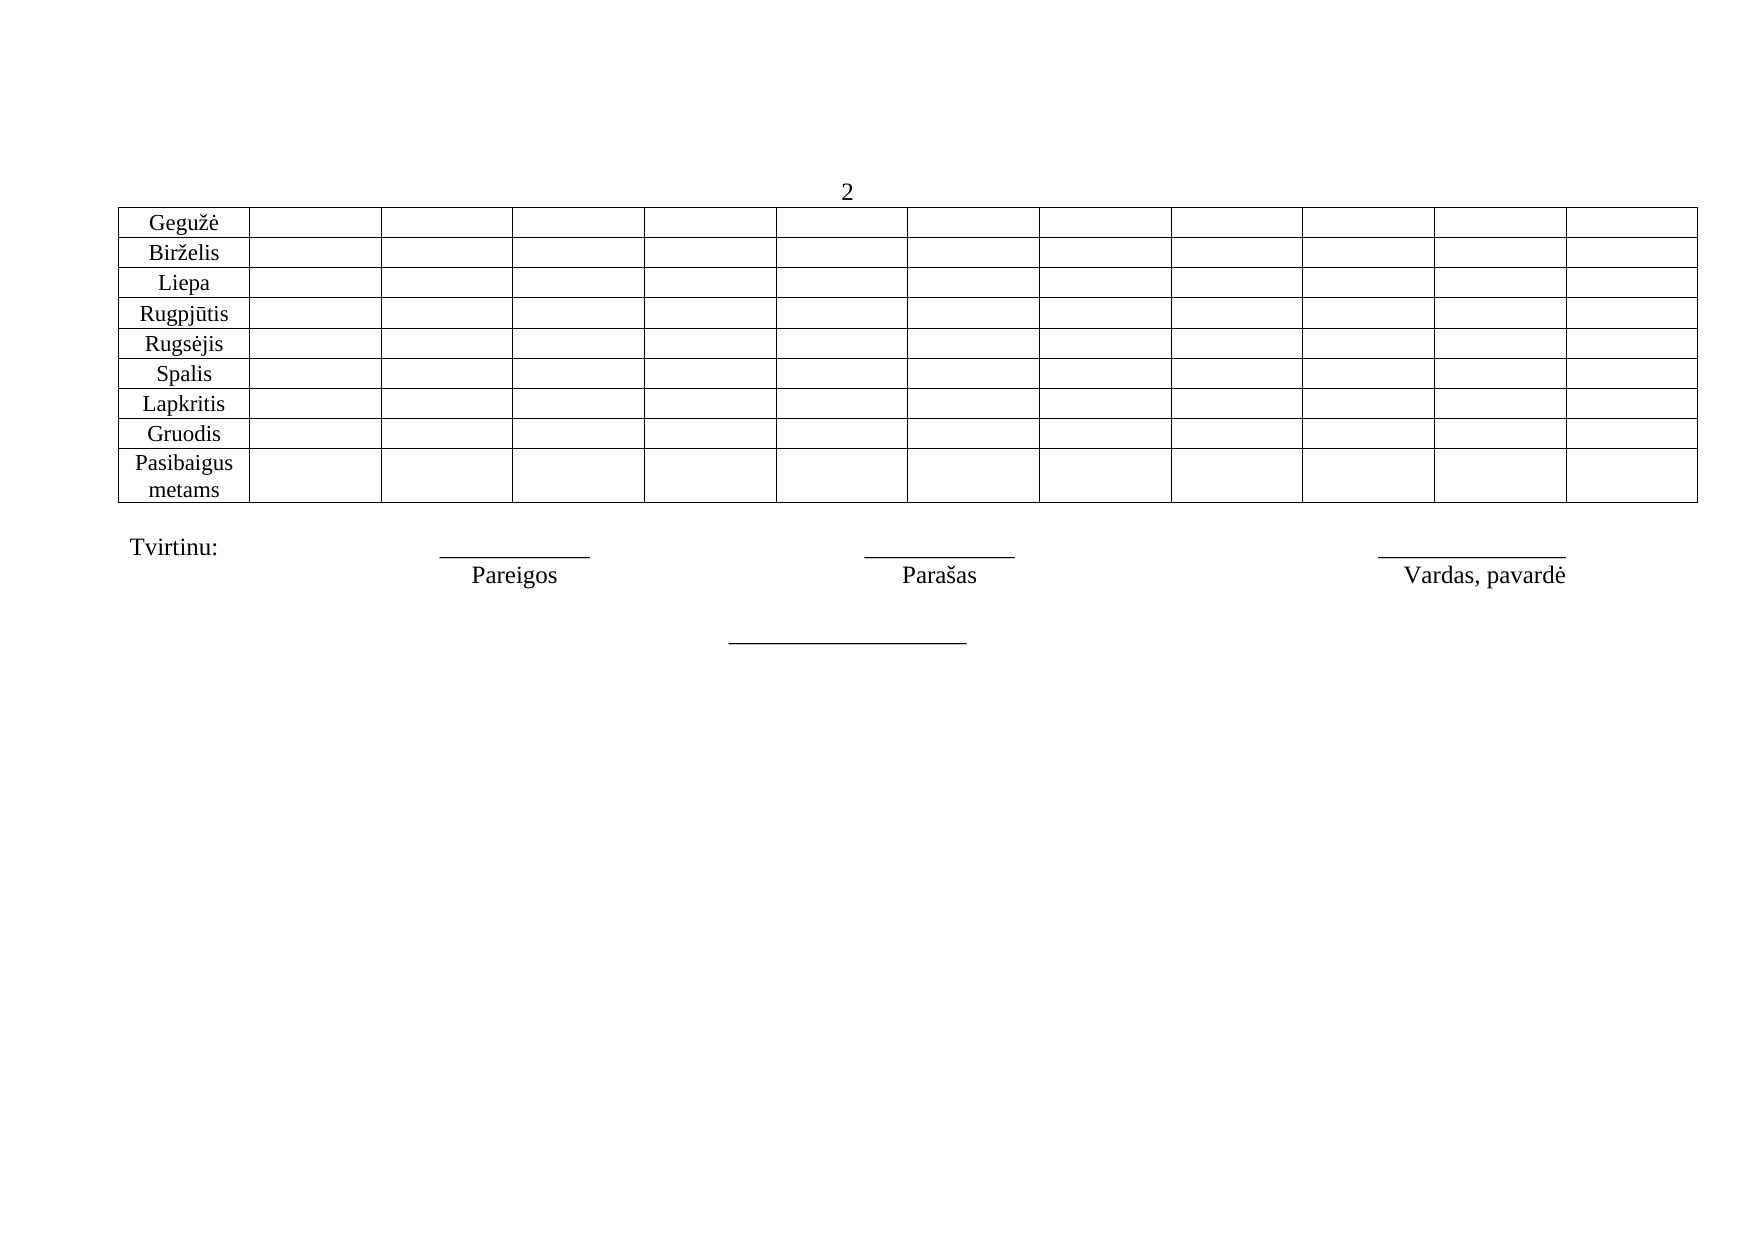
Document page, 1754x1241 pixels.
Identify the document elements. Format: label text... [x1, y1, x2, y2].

table_cell [908, 329, 1039, 358]
table_cell Birželis [119, 238, 249, 267]
table_cell [382, 329, 512, 358]
table_cell [908, 208, 1039, 237]
table_cell [1303, 389, 1434, 418]
table_cell [777, 329, 907, 358]
table_cell [382, 449, 512, 502]
table_cell [513, 208, 644, 237]
table_cell [1303, 208, 1434, 237]
table_cell [1172, 298, 1302, 327]
table_cell [382, 238, 512, 267]
table_cell [908, 359, 1039, 388]
table_cell [1040, 389, 1171, 418]
table_cell [382, 298, 512, 327]
table_cell [645, 298, 776, 327]
table_cell [1040, 359, 1171, 388]
table_cell [382, 268, 512, 297]
table_cell [1435, 329, 1566, 358]
table_cell [1040, 208, 1171, 237]
table_header _______________ Vardas, pavardė [1152, 532, 1577, 589]
table_cell [1172, 238, 1302, 267]
table_cell Gruodis [119, 419, 249, 448]
table_cell [777, 359, 907, 388]
table_cell [645, 268, 776, 297]
table_cell [908, 389, 1039, 418]
table_cell [645, 449, 776, 502]
table_cell [1040, 238, 1171, 267]
table_cell [1040, 329, 1171, 358]
table_cell [777, 419, 907, 448]
table_cell [1435, 419, 1566, 448]
table_cell [1435, 298, 1566, 327]
table_cell [1303, 449, 1434, 502]
table_cell Pasibaigus metams [119, 449, 249, 502]
table_cell [382, 208, 512, 237]
table_cell [1567, 208, 1697, 237]
table_cell [1040, 268, 1171, 297]
table_cell [1303, 359, 1434, 388]
table_cell Rugsėjis [119, 329, 249, 358]
table_cell [1040, 449, 1171, 502]
table_cell [1172, 329, 1302, 358]
table_cell [1435, 268, 1566, 297]
table_cell [908, 298, 1039, 327]
table_cell [382, 359, 512, 388]
table_cell [645, 238, 776, 267]
table_cell [513, 389, 644, 418]
table_cell [1172, 268, 1302, 297]
table_cell [513, 268, 644, 297]
table_cell [1435, 359, 1566, 388]
table_cell Spalis [119, 359, 249, 388]
table_cell [513, 419, 644, 448]
table_cell [1040, 419, 1171, 448]
table_cell [645, 389, 776, 418]
table_cell [1040, 298, 1171, 327]
table_cell [1172, 208, 1302, 237]
table_cell [1567, 238, 1697, 267]
table_cell [777, 238, 907, 267]
table_cell [1303, 268, 1434, 297]
table_cell [645, 359, 776, 388]
table_cell [1172, 419, 1302, 448]
table_cell [513, 298, 644, 327]
table_cell [1172, 359, 1302, 388]
table_cell [908, 449, 1039, 502]
table_cell [1567, 329, 1697, 358]
table_cell Lapkritis [119, 389, 249, 418]
table_cell [250, 419, 381, 448]
table_cell [777, 298, 907, 327]
table_cell [513, 449, 644, 502]
table_header ____________ Pareigos [302, 532, 727, 589]
table_cell [382, 389, 512, 418]
table_cell [645, 208, 776, 237]
table_cell [1435, 238, 1566, 267]
table_cell [1567, 268, 1697, 297]
table_cell [1567, 419, 1697, 448]
table_cell [513, 238, 644, 267]
table_cell Rugpjūtis [119, 298, 249, 327]
table_cell [777, 449, 907, 502]
table_cell [1567, 298, 1697, 327]
table_cell Liepa [119, 268, 249, 297]
table_header Tvirtinu: [118, 532, 302, 589]
table_cell [1303, 298, 1434, 327]
table_cell [777, 208, 907, 237]
table_cell [513, 329, 644, 358]
table_cell [1303, 329, 1434, 358]
text ___________________ [118, 618, 1577, 647]
table_cell [1567, 359, 1697, 388]
table_cell [1303, 238, 1434, 267]
table_cell [382, 419, 512, 448]
table_cell [250, 389, 381, 418]
table_cell [777, 389, 907, 418]
table_cell [250, 298, 381, 327]
table_cell [645, 329, 776, 358]
table_cell [908, 419, 1039, 448]
table_cell [250, 208, 381, 237]
table_cell [1303, 419, 1434, 448]
table_cell Gegužė [119, 208, 249, 237]
table_cell [513, 359, 644, 388]
table_cell [250, 329, 381, 358]
table_cell [1172, 389, 1302, 418]
table_cell [777, 268, 907, 297]
table_cell [250, 268, 381, 297]
table_cell [1567, 389, 1697, 418]
table_cell [645, 419, 776, 448]
table_cell [1435, 449, 1566, 502]
table_cell [1435, 208, 1566, 237]
table_cell [1172, 449, 1302, 502]
table_cell [1435, 389, 1566, 418]
table_header ____________ Parašas [727, 532, 1152, 589]
table_cell [250, 359, 381, 388]
table_cell [1567, 449, 1697, 502]
table_cell [908, 238, 1039, 267]
table_cell [250, 449, 381, 502]
table_cell [908, 268, 1039, 297]
table_cell [250, 238, 381, 267]
